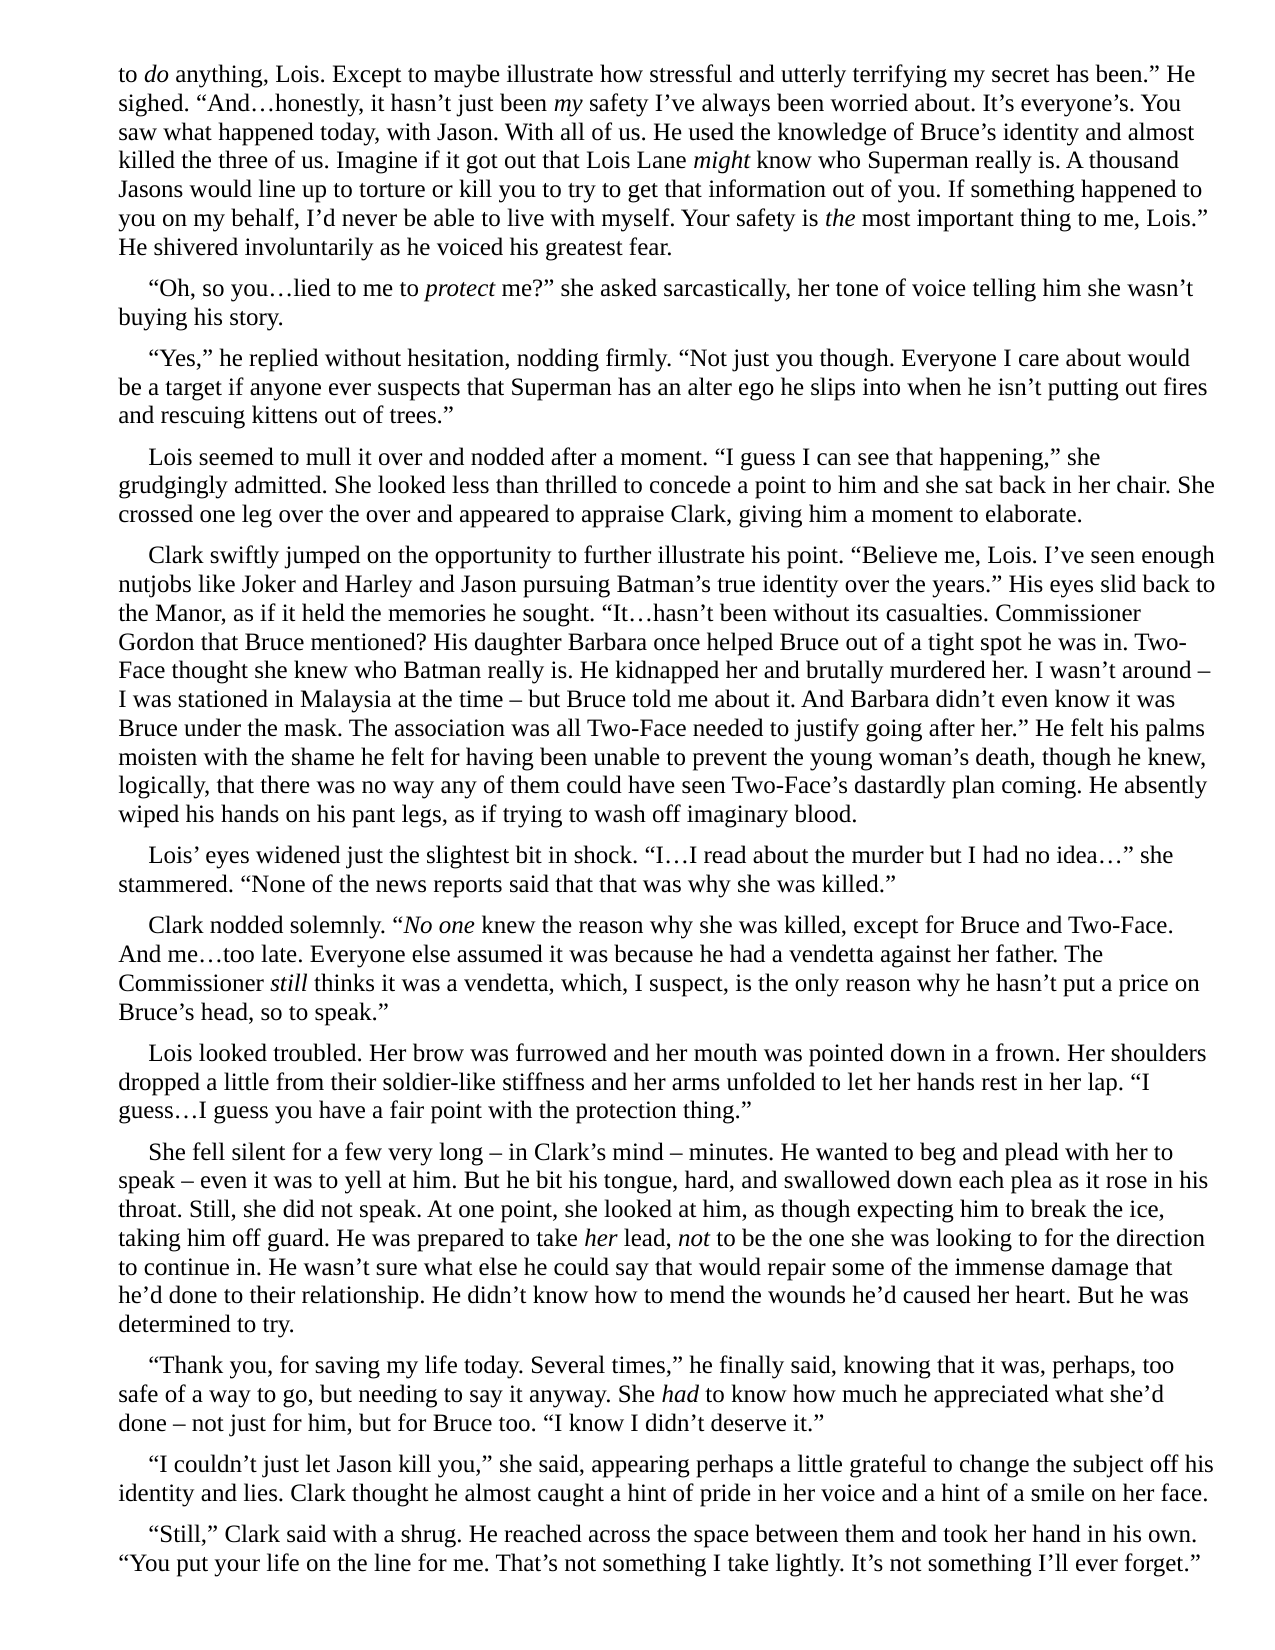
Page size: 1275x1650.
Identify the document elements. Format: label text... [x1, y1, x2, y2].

text “Yes,” he replied without hesitation, nodding firmly. “Not just you though. Everyone I care about would be a target if anyone ever suspects that Superman has an alter ego he slips into when he isn’t putting out fires and rescuing kittens out of trees.” [118, 343, 1216, 429]
text “I couldn’t just let Jason kill you,” she said, appearing perhaps a little grateful to change the subject off his identity and lies. Clark thought he almost caught a hint of pride in her voice and a hint of a smile on her face. [118, 1449, 1216, 1507]
text Clark nodded solemnly. “No one knew the reason why she was killed, except for Bruce and Two-Face. And me…too late. Everyone else assumed it was because he had a vendetta against her father. The Commissioner still thinks it was a vendetta, which, I suspect, is the only reason why he hasn’t put a price on Bruce’s head, so to speak.” [118, 910, 1216, 1025]
text Clark swiftly jumped on the opportunity to further illustrate his point. “Believe me, Lois. I’ve seen enough nutjobs like Joker and Harley and Jason pursuing Batman’s true identity over the years.” His eyes slid back to the Manor, as if it held the memories he sought. “It…hasn’t been without its casualties. Commissioner Gordon that Bruce mentioned? His daughter Barbara once helped Bruce out of a tight spot he was in. Two-Face thought she knew who Batman really is. He kidnapped her and brutally murdered her. I wasn’t around – I was stationed in Malaysia at the time – but Bruce told me about it. And Barbara didn’t even know it was Bruce under the mask. The association was all Two-Face needed to justify going after her.” He felt his palms moisten with the shame he felt for having been unable to prevent the young woman’s death, though he knew, logically, that there was no way any of them could have seen Two-Face’s dastardly plan coming. He absently wiped his hands on his pant legs, as if trying to wash off imaginary blood. [118, 540, 1216, 828]
text to do anything, Lois. Except to maybe illustrate how stressful and utterly terrifying my secret has been.” He sighed. “And…honestly, it hasn’t just been my safety I’ve always been worried about. It’s everyone’s. You saw what happened today, with Jason. With all of us. He used the knowledge of Bruce’s identity and almost killed the three of us. Imagine if it got out that Lois Lane might know who Superman really is. A thousand Jasons would line up to torture or kill you to try to get that information out of you. If something happened to you on my behalf, I’d never be able to live with myself. Your safety is the most important thing to me, Lois.” He shivered involuntarily as he voiced his greatest fear. [118, 59, 1216, 260]
text She fell silent for a few very long – in Clark’s mind – minutes. He wanted to beg and plead with her to speak – even it was to yell at him. But he bit his tongue, hard, and swallowed down each plea as it rose in his throat. Still, she did not speak. At one point, she looked at him, as though expecting him to break the ice, taking him off guard. He was prepared to take her lead, not to be the one she was looking to for the direction to continue in. He wasn’t sure what else he could say that would repair some of the immense damage that he’d done to their relationship. He didn’t know how to mend the wounds he’d caused her heart. But he was determined to try. [118, 1137, 1216, 1338]
text Lois’ eyes widened just the slightest bit in shock. “I…I read about the murder but I had no idea…” she stammered. “None of the news reports said that that was why she was killed.” [118, 840, 1216, 898]
text “Thank you, for saving my life today. Several times,” he finally said, knowing that it was, perhaps, too safe of a way to go, but needing to say it anyway. She had to know how much he appreciated what she’d done – not just for him, but for Bruce too. “I know I didn’t deserve it.” [118, 1350, 1216, 1437]
text Lois seemed to mull it over and nodded after a moment. “I guess I can see that happening,” she grudgingly admitted. She looked less than thrilled to concede a point to him and she sat back in her chair. She crossed one leg over the over and appeared to appraise Clark, giving him a moment to elaborate. [118, 442, 1216, 528]
text Lois looked troubled. Her brow was furrowed and her mouth was pointed down in a frown. Her shoulders dropped a little from their soldier-like stiffness and her arms unfolded to let her hands rest in her lap. “I guess…I guess you have a fair point with the protection thing.” [118, 1038, 1216, 1124]
text “Oh, so you…lied to me to protect me?” she asked sarcastically, her tone of voice telling him she wasn’t buying his story. [118, 273, 1216, 330]
text “Still,” Clark said with a shrug. He reached across the space between them and took her hand in his own. “You put your life on the line for me. That’s not something I take lightly. It’s not something I’ll ever forget.” [118, 1519, 1216, 1577]
